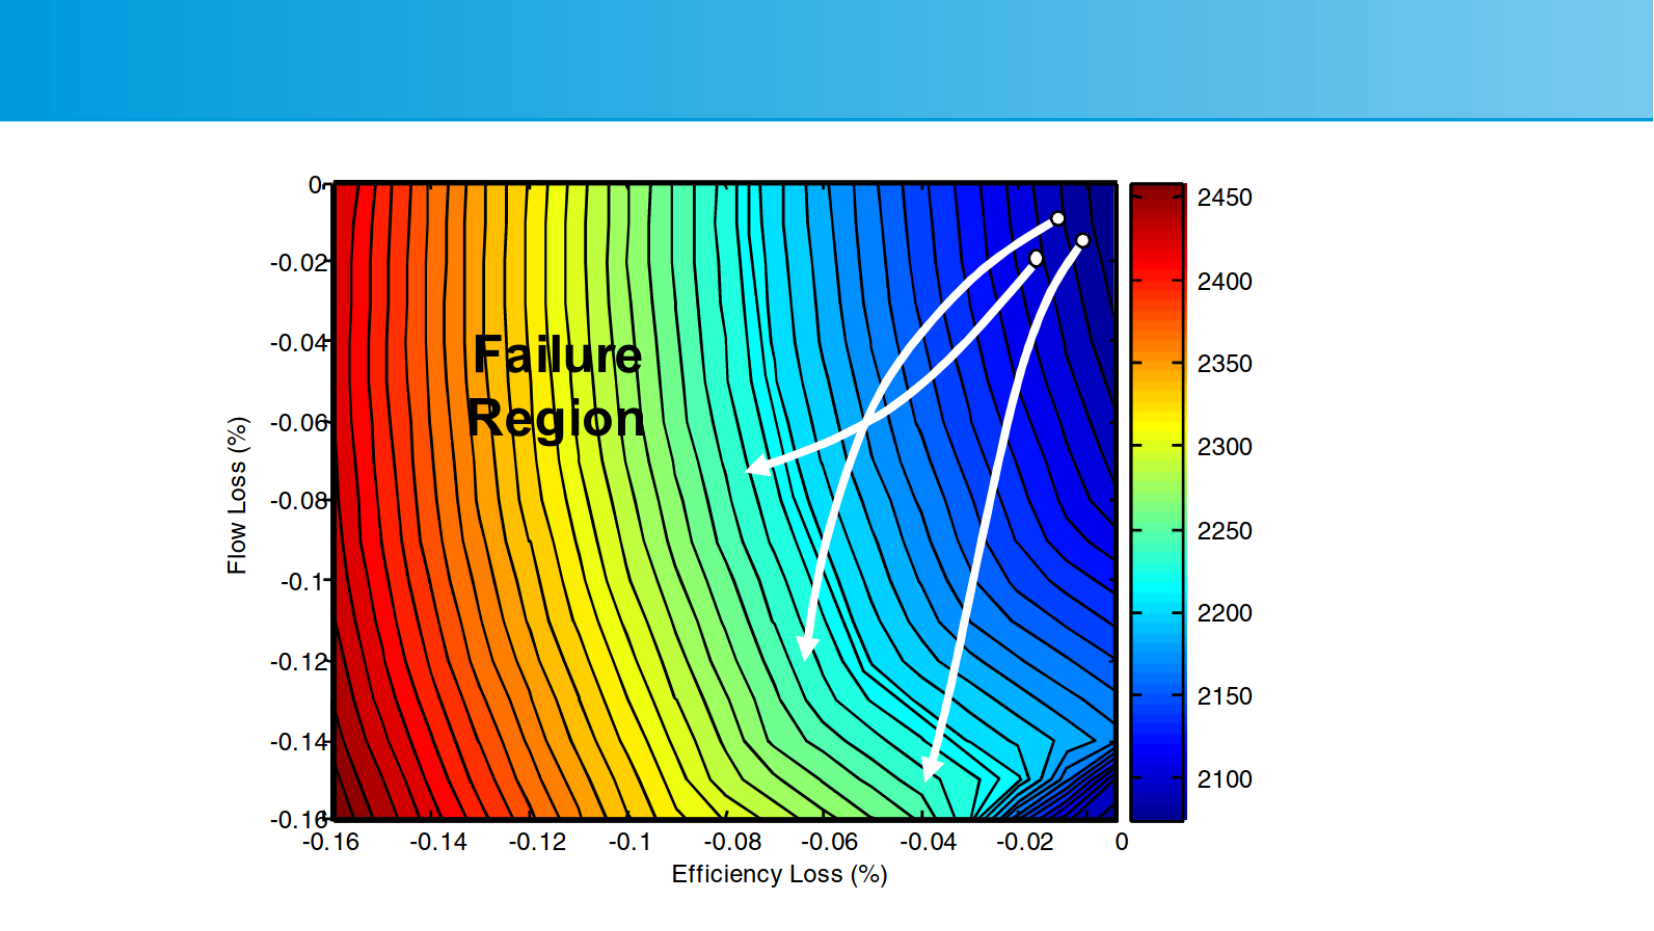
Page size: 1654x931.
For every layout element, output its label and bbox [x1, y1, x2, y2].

picture [212, 156, 1262, 900]
